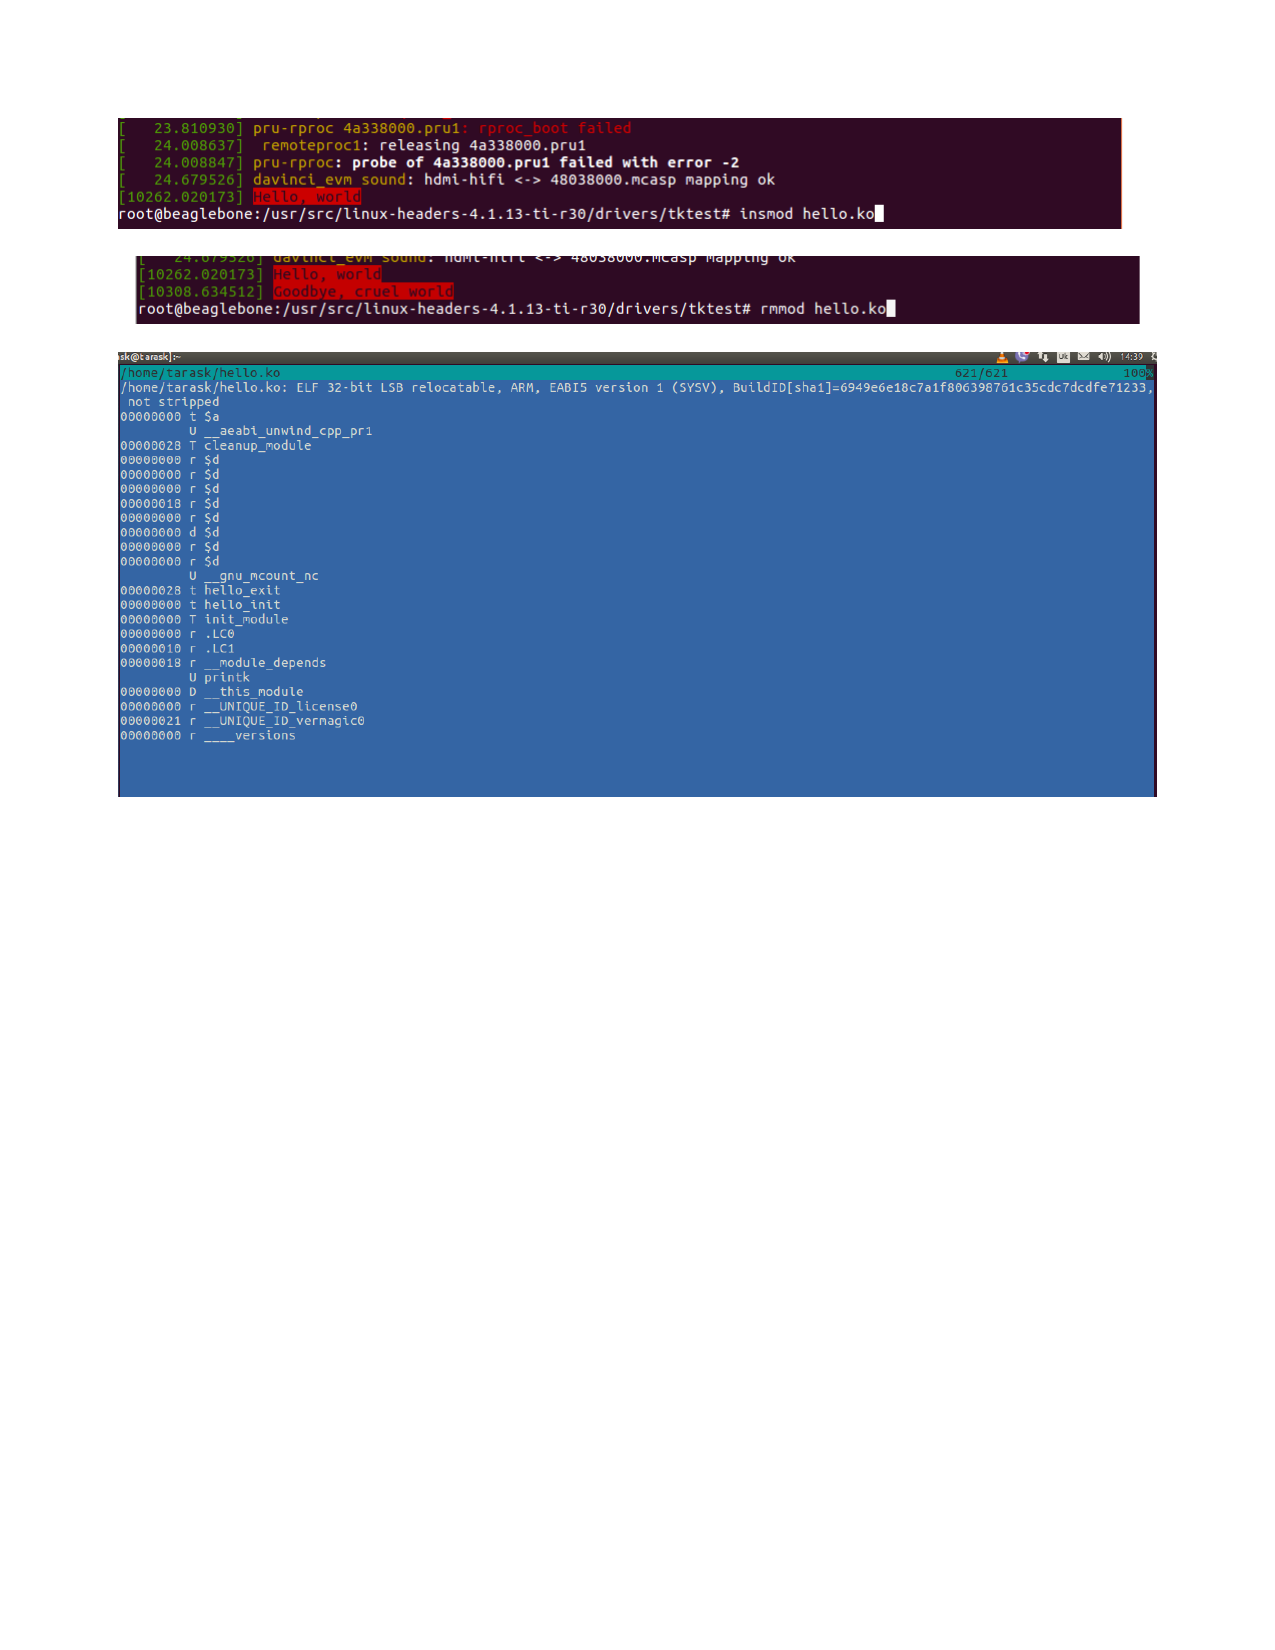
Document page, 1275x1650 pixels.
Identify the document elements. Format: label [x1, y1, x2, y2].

picture [118, 352, 1157, 797]
picture [135, 256, 1140, 324]
picture [118, 118, 1123, 229]
